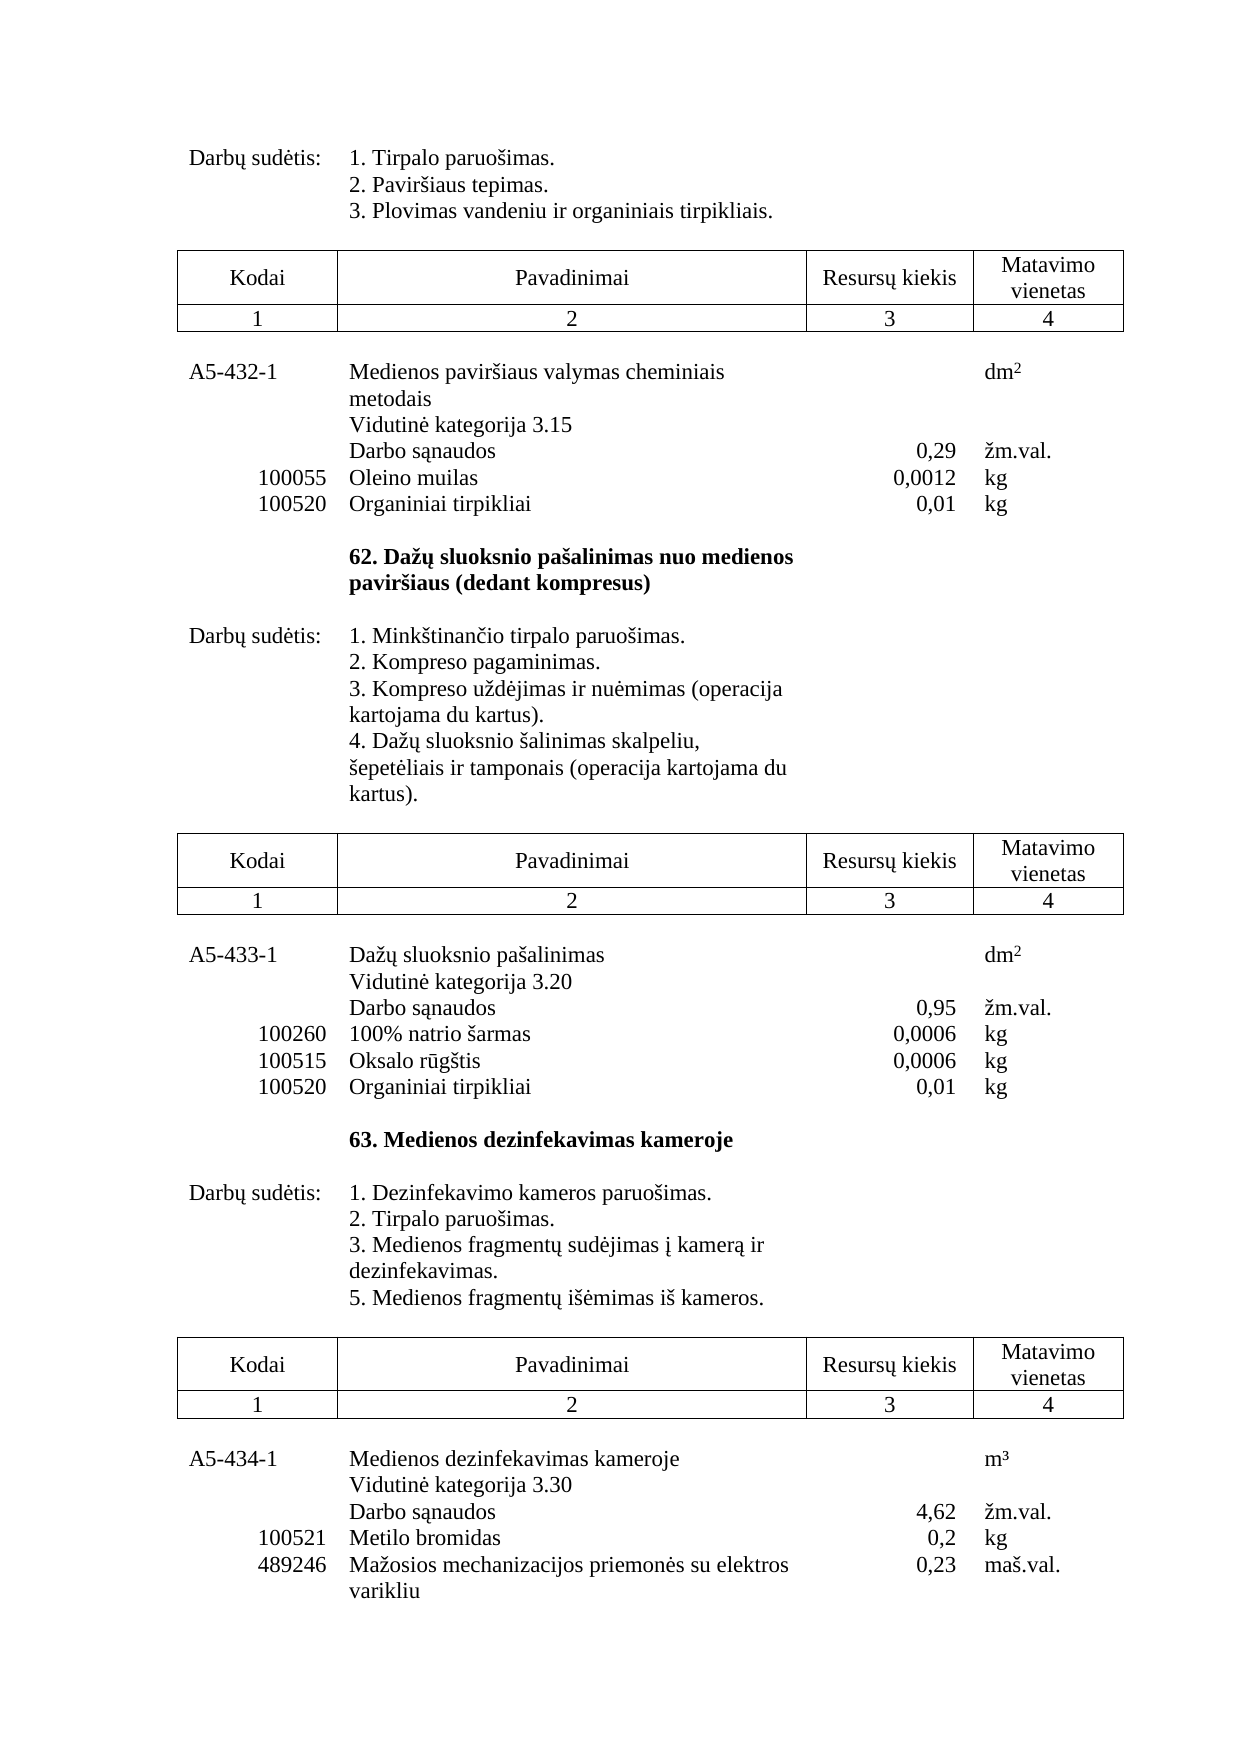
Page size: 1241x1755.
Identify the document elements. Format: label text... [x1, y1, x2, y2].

table_cell [806, 543, 973, 596]
table_cell [338, 1419, 806, 1445]
table_cell dm2 [973, 941, 1123, 968]
table_cell Vidutinė kategorija 3.15 [338, 411, 806, 437]
table_cell 1. Tirpalo paruošimas. [338, 145, 806, 171]
table_cell 2 [338, 1391, 806, 1418]
table_cell 3. Kompreso uždėjimas ir nuėmimas (operacija kartojama du kartus). [338, 675, 806, 727]
table_cell [177, 197, 338, 223]
table_cell 4. Dažų sluoksnio šalinimas skalpeliu, šepetėliais ir tamponais (operacija kartojama du kartus). [338, 728, 806, 806]
table_cell [177, 543, 338, 596]
table_cell 2. Paviršiaus tepimas. [338, 171, 806, 197]
table_cell 0,2 [806, 1524, 973, 1551]
table_cell [973, 1284, 1123, 1310]
table_cell [806, 728, 973, 806]
table_cell 4 [974, 888, 1123, 914]
table_cell A5-433-1 [177, 941, 338, 968]
table_cell maš.val. [973, 1551, 1123, 1603]
table_cell [806, 968, 973, 994]
table_cell Vidutinė kategorija 3.20 [338, 968, 806, 994]
table_cell [806, 1603, 973, 1630]
table_cell 100520 [177, 1073, 338, 1099]
table_cell [177, 332, 338, 358]
table_cell Matavimo vienetas [974, 834, 1123, 887]
table_cell [177, 728, 338, 806]
table_cell [177, 1472, 338, 1498]
table_cell [973, 411, 1123, 437]
table_cell [806, 224, 973, 250]
table_cell [973, 728, 1123, 806]
table_cell [973, 675, 1123, 727]
table_cell 0,29 [806, 438, 973, 464]
table_cell [177, 915, 338, 941]
table_cell [973, 145, 1123, 171]
table_cell žm.val. [973, 1498, 1123, 1524]
table_cell Resursų kiekis [807, 251, 973, 304]
table_cell žm.val. [973, 438, 1123, 464]
table_cell 100520 [177, 490, 338, 517]
table_cell [806, 596, 973, 622]
table_cell [338, 517, 806, 543]
table_cell 2 [338, 888, 806, 914]
table_cell [806, 675, 973, 727]
table_cell kg [973, 1047, 1123, 1073]
table_cell kg [973, 1073, 1123, 1099]
table_cell [973, 1310, 1123, 1337]
table_cell 100260 [177, 1020, 338, 1047]
table_cell [806, 411, 973, 437]
table_cell Mažosios mechanizacijos priemonės su elektros varikliu [338, 1551, 806, 1603]
table_cell 0,23 [806, 1551, 973, 1603]
table_cell [177, 1152, 338, 1178]
table_cell [806, 1152, 973, 1178]
table_cell Oksalo rūgštis [338, 1047, 806, 1073]
table_cell [177, 118, 338, 144]
table_cell [806, 1231, 973, 1284]
table_cell [973, 648, 1123, 675]
table_cell [973, 1100, 1123, 1126]
table_cell [177, 1284, 338, 1310]
table_cell 100% natrio šarmas [338, 1020, 806, 1047]
table_cell [973, 596, 1123, 622]
table_cell [973, 171, 1123, 197]
table_cell Pavadinimai [338, 251, 806, 304]
table_cell 3 [807, 1391, 973, 1418]
table_cell [338, 915, 806, 941]
table_cell Darbų sudėtis: [177, 622, 338, 648]
table_cell 0,01 [806, 1073, 973, 1099]
table_cell 100521 [177, 1524, 338, 1551]
table_cell 63. Medienos dezinfekavimas kameroje [338, 1126, 806, 1152]
table_cell Medienos paviršiaus valymas cheminiais metodais [338, 359, 806, 411]
table_cell [177, 411, 338, 437]
table_cell [973, 1179, 1123, 1205]
table_cell 3 [807, 888, 973, 914]
table_cell Darbo sąnaudos [338, 438, 806, 464]
table_cell [338, 806, 806, 833]
table_cell [338, 1603, 806, 1630]
table_cell [806, 1100, 973, 1126]
table_cell [806, 171, 973, 197]
table_cell 0,0006 [806, 1020, 973, 1047]
table_cell Oleino muilas [338, 464, 806, 490]
table_cell [338, 224, 806, 250]
table_cell Darbo sąnaudos [338, 994, 806, 1020]
table_cell Resursų kiekis [807, 834, 973, 887]
table_cell [177, 171, 338, 197]
table_cell 1 [178, 305, 337, 331]
table_cell [806, 145, 973, 171]
table_cell [177, 1498, 338, 1524]
table_cell [973, 622, 1123, 648]
table_cell 489246 [177, 1551, 338, 1603]
table_cell 1. Dezinfekavimo kameros paruošimas. [338, 1179, 806, 1205]
table_cell 3. Medienos fragmentų sudėjimas į kamerą ir dezinfekavimas. [338, 1231, 806, 1284]
table_cell [806, 1284, 973, 1310]
table_cell [806, 941, 973, 968]
table_cell [806, 915, 973, 941]
table_cell [973, 224, 1123, 250]
table_cell [806, 118, 973, 144]
table_cell [177, 1310, 338, 1337]
table_cell Darbų sudėtis: [177, 145, 338, 171]
table_cell kg [973, 464, 1123, 490]
table_cell Metilo bromidas [338, 1524, 806, 1551]
table_cell [177, 1205, 338, 1231]
table_cell 100055 [177, 464, 338, 490]
table_cell 0,01 [806, 490, 973, 517]
table_cell [338, 1310, 806, 1337]
table_cell 100515 [177, 1047, 338, 1073]
table_cell [806, 1419, 973, 1445]
table_cell Darbų sudėtis: [177, 1179, 338, 1205]
table_cell [806, 622, 973, 648]
table_cell Vidutinė kategorija 3.30 [338, 1472, 806, 1498]
table_cell 1 [178, 1391, 337, 1418]
table_cell Kodai [178, 834, 337, 887]
table_cell Kodai [178, 1338, 337, 1390]
table_cell kg [973, 1020, 1123, 1047]
table_cell Darbo sąnaudos [338, 1498, 806, 1524]
table_cell Resursų kiekis [807, 1338, 973, 1390]
table_cell [177, 1603, 338, 1630]
table_cell [177, 1419, 338, 1445]
table_cell [338, 1152, 806, 1178]
table_cell [177, 596, 338, 622]
table_cell Matavimo vienetas [974, 1338, 1123, 1390]
table_cell [973, 1472, 1123, 1498]
table_cell 5. Medienos fragmentų išėmimas iš kameros. [338, 1284, 806, 1310]
table_cell [806, 1310, 973, 1337]
table_cell 2. Kompreso pagaminimas. [338, 648, 806, 675]
table_cell [177, 968, 338, 994]
table_cell [806, 517, 973, 543]
table_cell [973, 332, 1123, 358]
table_cell [973, 1152, 1123, 1178]
table_cell [177, 224, 338, 250]
table_cell [973, 517, 1123, 543]
table_cell Matavimo vienetas [974, 251, 1123, 304]
table_cell A5-432-1 [177, 359, 338, 411]
table_cell 3. Plovimas vandeniu ir organiniais tirpikliais. [338, 197, 806, 223]
table_cell [806, 1472, 973, 1498]
table_cell A5-434-1 [177, 1445, 338, 1472]
table_cell [806, 806, 973, 833]
table_cell [806, 648, 973, 675]
table_cell [806, 1126, 973, 1152]
table_cell [973, 806, 1123, 833]
table_cell [806, 197, 973, 223]
table_cell [973, 968, 1123, 994]
table_cell 4,62 [806, 1498, 973, 1524]
table_cell [973, 118, 1123, 144]
table_cell [973, 1231, 1123, 1284]
table_cell [177, 1100, 338, 1126]
table_cell [338, 118, 806, 144]
table_cell [806, 359, 973, 411]
table_cell [177, 994, 338, 1020]
table_cell [973, 1126, 1123, 1152]
table_cell 4 [974, 1391, 1123, 1418]
table_cell žm.val. [973, 994, 1123, 1020]
table_cell [338, 332, 806, 358]
table_cell [177, 1231, 338, 1284]
table_cell 3 [807, 305, 973, 331]
table_cell 1 [178, 888, 337, 914]
table_cell [973, 915, 1123, 941]
table_cell [338, 1100, 806, 1126]
table_cell [973, 1603, 1123, 1630]
table_cell [806, 1179, 973, 1205]
table_cell kg [973, 1524, 1123, 1551]
table_cell [973, 1419, 1123, 1445]
table_cell 0,95 [806, 994, 973, 1020]
table_cell 2 [338, 305, 806, 331]
table_cell Organiniai tirpikliai [338, 490, 806, 517]
table_cell kg [973, 490, 1123, 517]
table_cell 0,0012 [806, 464, 973, 490]
table_cell Pavadinimai [338, 834, 806, 887]
table_cell Medienos dezinfekavimas kameroje [338, 1445, 806, 1472]
table_cell [177, 1126, 338, 1152]
table_cell Pavadinimai [338, 1338, 806, 1390]
table_cell [177, 675, 338, 727]
table_cell [177, 648, 338, 675]
table_cell [806, 332, 973, 358]
table_cell Dažų sluoksnio pašalinimas [338, 941, 806, 968]
table_cell Organiniai tirpikliai [338, 1073, 806, 1099]
table_cell 2. Tirpalo paruošimas. [338, 1205, 806, 1231]
table_cell m³ [973, 1445, 1123, 1472]
table_cell [177, 806, 338, 833]
table_cell [806, 1205, 973, 1231]
table_cell [973, 197, 1123, 223]
table_cell 1. Minkštinančio tirpalo paruošimas. [338, 622, 806, 648]
table_cell [177, 438, 338, 464]
table_cell [973, 543, 1123, 596]
table_cell 62. Dažų sluoksnio pašalinimas nuo medienos paviršiaus (dedant kompresus) [338, 543, 806, 596]
table_cell [338, 596, 806, 622]
table_cell 0,0006 [806, 1047, 973, 1073]
table_cell [806, 1445, 973, 1472]
table_cell [973, 1205, 1123, 1231]
table_cell 4 [974, 305, 1123, 331]
table_cell dm2 [973, 359, 1123, 411]
table_cell [177, 517, 338, 543]
table_cell Kodai [178, 251, 337, 304]
